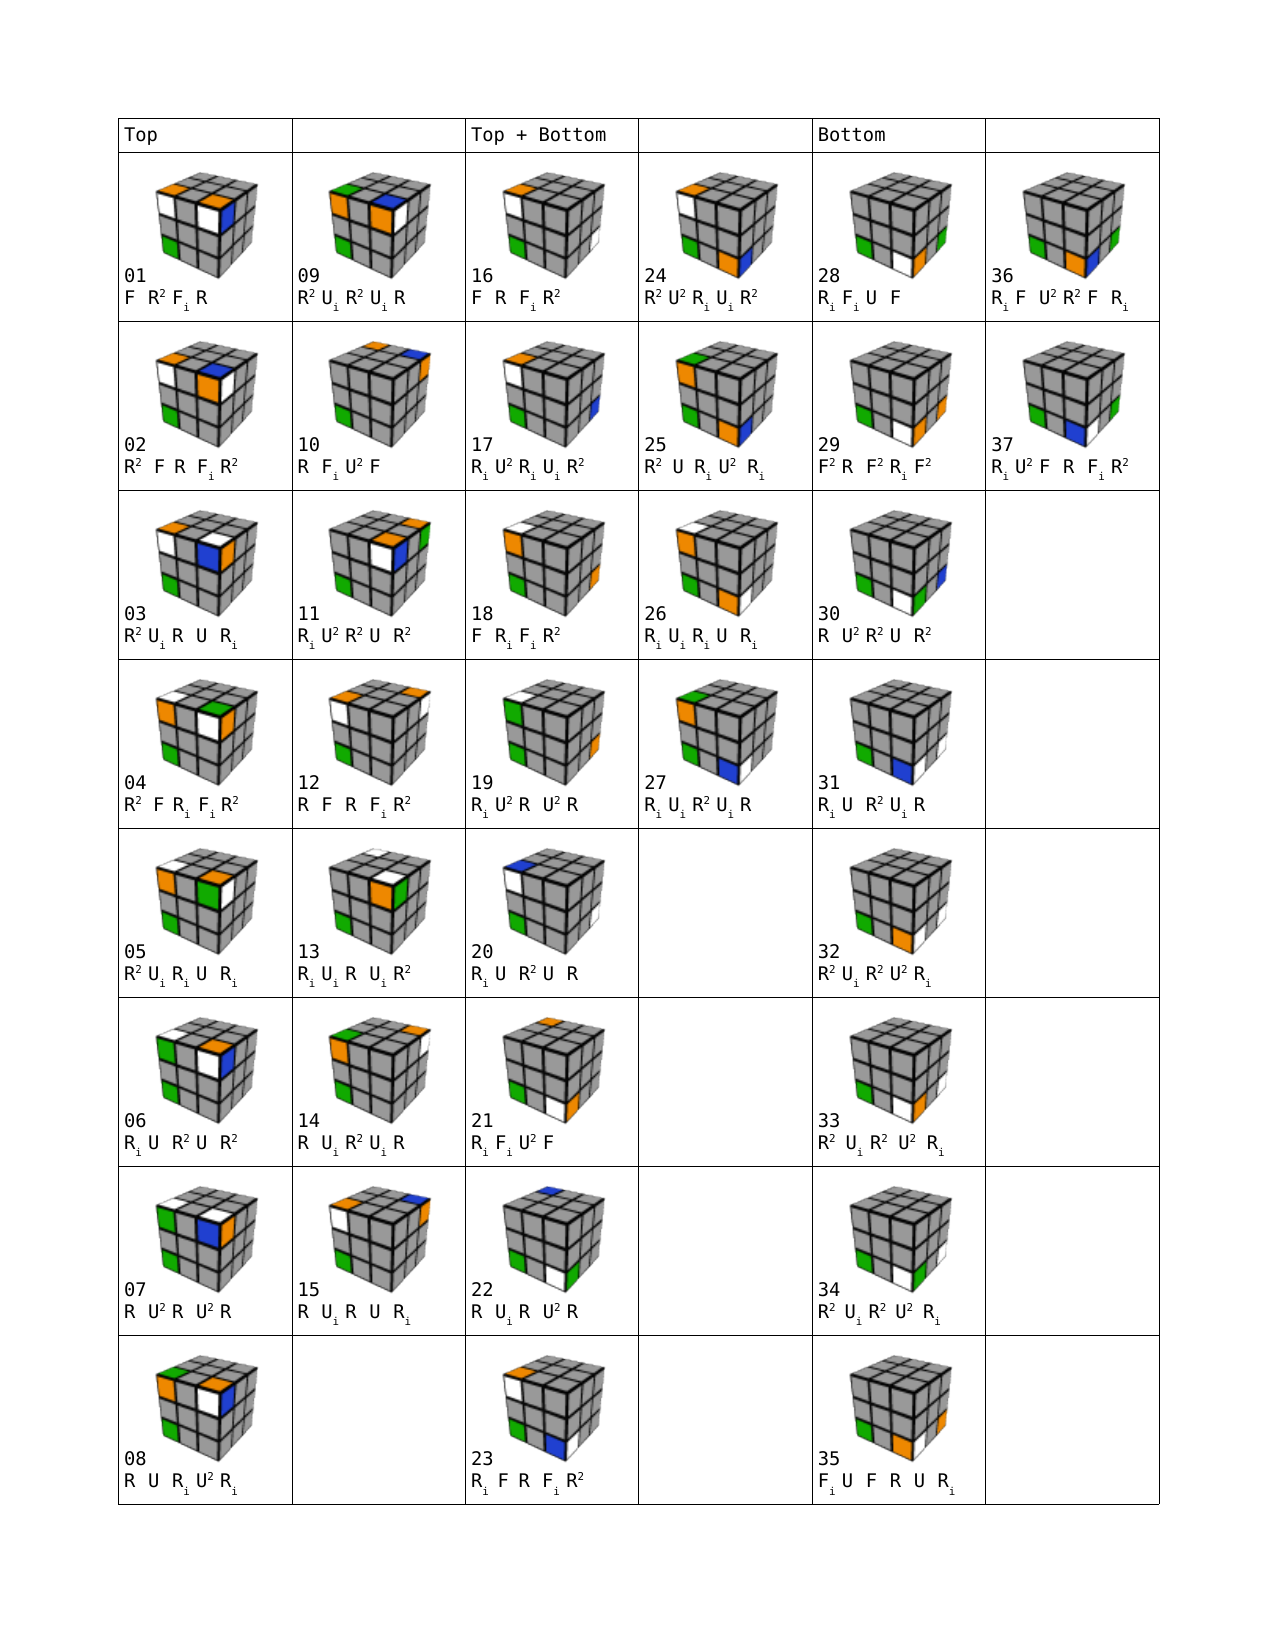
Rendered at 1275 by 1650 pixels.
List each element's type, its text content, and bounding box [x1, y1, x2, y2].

table_header R [842, 456, 866, 484]
table_header U2 [1015, 456, 1039, 484]
table_cell 27 [639, 660, 812, 828]
table_header R [297, 1301, 321, 1329]
picture [146, 326, 272, 452]
table_header Bottom [813, 119, 985, 152]
table_header R2 [567, 456, 591, 484]
table_header Ri [220, 963, 244, 991]
table_header F [543, 1132, 567, 1160]
table_header R2 [393, 625, 417, 653]
table_header Ui [845, 1132, 870, 1160]
picture [840, 326, 966, 452]
table_header Ri [692, 625, 716, 653]
table_header Ri [471, 456, 495, 484]
table_header Ri [914, 963, 938, 991]
table_cell [986, 1167, 1159, 1335]
table_header U2 [1039, 287, 1063, 315]
table_header Ui [543, 456, 567, 484]
picture [493, 1002, 619, 1128]
table_header R2 [220, 456, 244, 484]
picture [146, 495, 272, 621]
picture [840, 664, 966, 790]
table_cell 37 [986, 322, 1159, 490]
table_cell [986, 660, 1159, 828]
table_header Ri [644, 794, 668, 822]
table_header R2 [124, 794, 153, 822]
table_header Fi [197, 456, 220, 484]
table_header Ui [668, 794, 692, 822]
table_header Ui [495, 1301, 519, 1329]
table_header R [818, 625, 842, 653]
table_header Ui [890, 794, 913, 822]
table_header R2 [870, 1132, 898, 1160]
table_header U2 [148, 1301, 172, 1329]
table_header F [124, 287, 148, 315]
table_header R2 [692, 794, 716, 822]
table_header Ui [716, 794, 740, 822]
table_cell 28 [813, 153, 985, 321]
picture [146, 157, 272, 283]
table_header R2 [519, 963, 543, 991]
table_header U [543, 963, 567, 991]
table_cell 09 [293, 153, 465, 321]
table_header U [842, 794, 866, 822]
table_header U2 [345, 456, 369, 484]
table_header U [196, 1132, 220, 1160]
table_header R2 [345, 625, 369, 653]
table_header F [153, 794, 173, 822]
table_header F2 [866, 456, 889, 484]
table_header Ui [369, 1132, 393, 1160]
table_cell 01 [119, 153, 292, 321]
table_cell 24 [639, 153, 812, 321]
table_header U2 [495, 794, 519, 822]
table_header R [567, 1301, 591, 1329]
table_cell [639, 1167, 812, 1335]
table_header R [297, 456, 321, 484]
table_header U2 [543, 794, 567, 822]
table_header R2 [220, 1132, 244, 1160]
table_cell 07 [119, 1167, 292, 1335]
table_header [639, 119, 812, 152]
table_header Fi [519, 625, 543, 653]
table_header R [297, 794, 321, 822]
table_cell 20 [466, 829, 638, 997]
table_header U [148, 1470, 172, 1498]
table_header U [914, 1470, 937, 1498]
table_header R [124, 1301, 148, 1329]
table_header R2 [644, 456, 672, 484]
table_header R [519, 794, 543, 822]
table_header U [890, 625, 913, 653]
table_header Ri [991, 456, 1015, 484]
table_header R2 [345, 1132, 369, 1160]
table_header Ui [321, 1301, 345, 1329]
table_header U2 [495, 456, 519, 484]
table_cell [986, 1336, 1159, 1504]
picture [493, 1340, 619, 1466]
table_cell 26 [639, 491, 812, 659]
table_header Ri [644, 625, 668, 653]
table_header R [567, 963, 591, 991]
table_header R [124, 1470, 148, 1498]
table_header F [321, 794, 345, 822]
table_header Ri [740, 625, 764, 653]
table_cell 11 [293, 491, 465, 659]
table_header U2 [321, 625, 345, 653]
table_cell [986, 491, 1159, 659]
table_header U2 [196, 1301, 220, 1329]
table_cell 21 [466, 998, 638, 1166]
table_header Ri [991, 287, 1015, 315]
table_header U2 [196, 1470, 220, 1498]
picture [840, 1340, 966, 1466]
table_header U [369, 1301, 393, 1329]
table_header U2 [895, 1301, 923, 1329]
table_header Ui [321, 963, 345, 991]
table_header R [345, 963, 369, 991]
table_header R [174, 456, 197, 484]
table_header [986, 119, 1159, 152]
table_header Ri [172, 1470, 196, 1498]
table_header F [154, 456, 174, 484]
table_header R2 [148, 287, 172, 315]
table_header Ui [842, 963, 866, 991]
table_cell [293, 1336, 465, 1504]
table_header Ri [471, 963, 495, 991]
picture [493, 326, 619, 452]
table_header R2 [818, 963, 842, 991]
picture [146, 1340, 272, 1466]
picture [840, 157, 966, 283]
table_header R2 [914, 625, 937, 653]
table_header R [740, 794, 764, 822]
picture [493, 495, 619, 621]
table_header Fi [818, 1470, 842, 1498]
table_header U [842, 1470, 866, 1498]
picture [840, 833, 966, 959]
table_header R2 [644, 287, 668, 315]
table_header [293, 119, 465, 152]
table_header F [471, 625, 495, 653]
table_cell 36 [986, 153, 1159, 321]
table_header Top [119, 119, 292, 152]
table_header R [297, 1132, 321, 1160]
table_header Ui [148, 963, 172, 991]
table_cell 04 [119, 660, 292, 828]
table_cell 14 [293, 998, 465, 1166]
table_header R [345, 794, 369, 822]
table_header Fi [1087, 456, 1111, 484]
table_cell 19 [466, 660, 638, 828]
table_header Ri [220, 1470, 244, 1498]
table_header U [148, 1132, 172, 1160]
table_header R2 [124, 456, 154, 484]
table_header U [196, 625, 220, 653]
table_header Ri [297, 625, 321, 653]
table_header Ri [818, 287, 842, 315]
table_cell [986, 829, 1159, 997]
table_header F [890, 287, 913, 315]
table_header Ri [471, 794, 495, 822]
picture [319, 1171, 445, 1297]
table_header Fi [842, 287, 866, 315]
table_header R2 [543, 287, 567, 315]
table_header Ri [1111, 287, 1135, 315]
table_header F [498, 1470, 518, 1498]
table_header Fi [321, 456, 345, 484]
table_cell 08 [119, 1336, 292, 1504]
table_header R2 [866, 963, 889, 991]
table_header Ri [519, 456, 543, 484]
picture [319, 664, 445, 790]
table_header Ri [938, 1470, 961, 1498]
picture [146, 664, 272, 790]
table_header Ui [369, 963, 393, 991]
table_cell 34 [813, 1167, 985, 1335]
picture [666, 326, 792, 452]
table_header R2 [393, 963, 417, 991]
table_header R2 [172, 1132, 196, 1160]
table_cell [986, 998, 1159, 1166]
table_header Ri [747, 456, 765, 484]
table_header Ri [393, 1301, 417, 1329]
table_cell [639, 829, 812, 997]
table_header R2 [818, 1301, 844, 1329]
table_header U2 [842, 625, 866, 653]
picture [840, 495, 966, 621]
table_header Ri [297, 963, 321, 991]
table_header R2 [221, 794, 244, 822]
table_cell 31 [813, 660, 985, 828]
table_header Ri [927, 1132, 945, 1160]
table_header U [196, 963, 220, 991]
table_header Top + Bottom [466, 119, 638, 152]
table_header Ri [890, 456, 913, 484]
table_header Fi [495, 1132, 519, 1160]
table_header Fi [369, 794, 393, 822]
table_header R2 [124, 963, 148, 991]
table_cell 25 [639, 322, 812, 490]
picture [493, 157, 619, 283]
picture [666, 664, 792, 790]
table_header Ri [471, 1470, 497, 1498]
table_header Ri [694, 456, 718, 484]
table_header Ui [148, 625, 172, 653]
table_cell 29 [813, 322, 985, 490]
table_header R [471, 1301, 495, 1329]
table_cell 30 [813, 491, 985, 659]
table_header R [196, 287, 220, 315]
table_cell 22 [466, 1167, 638, 1335]
table_header U [716, 625, 740, 653]
picture [146, 1002, 272, 1128]
table_header U2 [898, 1132, 927, 1160]
table_header Ri [220, 625, 244, 653]
table_header R2 [866, 794, 889, 822]
table_header Fi [519, 287, 543, 315]
table_header U [866, 287, 889, 315]
picture [840, 1002, 966, 1128]
table_header R2 [346, 287, 370, 315]
table_header F2 [818, 456, 842, 484]
table_header Fi [542, 1470, 566, 1498]
picture [319, 1002, 445, 1128]
table_header F [369, 456, 393, 484]
table_header Ui [668, 625, 692, 653]
table_header R2 [1111, 456, 1135, 484]
table_header U2 [543, 1301, 567, 1329]
picture [319, 495, 445, 621]
table_cell 02 [119, 322, 292, 490]
table_header R [495, 287, 519, 315]
table_header R2 [393, 794, 417, 822]
table_header Ri [172, 963, 196, 991]
picture [319, 833, 445, 959]
picture [146, 833, 272, 959]
table_header R2 [740, 287, 764, 315]
table_cell 17 [466, 322, 638, 490]
table_header Ui [321, 287, 346, 315]
table_header F [1015, 287, 1039, 315]
table_header Ri [495, 625, 519, 653]
table_header Fi [198, 794, 221, 822]
table_header R2 [818, 1132, 845, 1160]
picture [493, 1171, 619, 1297]
picture [1013, 157, 1139, 283]
table_header R [914, 794, 937, 822]
table_header R [518, 1470, 542, 1498]
table_header R2 [566, 1470, 591, 1498]
table_header U2 [718, 456, 747, 484]
table_header Ri [124, 1132, 148, 1160]
table_header R [345, 1301, 369, 1329]
table_cell 06 [119, 998, 292, 1166]
table_cell 32 [813, 829, 985, 997]
picture [319, 326, 445, 452]
table_header R2 [868, 1301, 895, 1329]
table_header F [1087, 287, 1111, 315]
table_header R [172, 625, 196, 653]
table_header Ui [716, 287, 740, 315]
table_header R2 [543, 625, 567, 653]
table_cell 05 [119, 829, 292, 997]
picture [1013, 326, 1139, 452]
table_header Ri [923, 1301, 941, 1329]
table_header U [495, 963, 519, 991]
table_header R [519, 1301, 543, 1329]
table_cell 23 [466, 1336, 638, 1504]
table_header R [172, 1301, 196, 1329]
picture [666, 495, 792, 621]
table_cell 10 [293, 322, 465, 490]
table_cell [639, 998, 812, 1166]
table_header R [1063, 456, 1087, 484]
picture [319, 157, 445, 283]
picture [840, 1171, 966, 1297]
table_header Ri [818, 794, 842, 822]
table_header R2 [1063, 287, 1087, 315]
table_cell 18 [466, 491, 638, 659]
table_header Ui [321, 1132, 345, 1160]
table_header U [369, 625, 393, 653]
table_cell 12 [293, 660, 465, 828]
table_cell 03 [119, 491, 292, 659]
table_header R2 [866, 625, 889, 653]
table_cell [639, 1336, 812, 1504]
table_header R [567, 794, 591, 822]
table_header R2 [297, 287, 321, 315]
table_header Ri [471, 1132, 495, 1160]
table_cell 35 [813, 1336, 985, 1504]
table_header Ri [692, 287, 716, 315]
table_cell 33 [813, 998, 985, 1166]
table_header U2 [519, 1132, 543, 1160]
table_header R [890, 1470, 913, 1498]
table_cell 15 [293, 1167, 465, 1335]
table_header F [866, 1470, 889, 1498]
table_header U2 [668, 287, 692, 315]
table_header F2 [914, 456, 937, 484]
table_cell 13 [293, 829, 465, 997]
table_header Ui [844, 1301, 868, 1329]
picture [146, 1171, 272, 1297]
picture [493, 833, 619, 959]
table_header R [393, 1132, 417, 1160]
table_header Ui [370, 287, 394, 315]
picture [493, 664, 619, 790]
table_header U [672, 456, 694, 484]
table_header R2 [124, 625, 148, 653]
table_header F [1039, 456, 1063, 484]
table_header Ri [173, 794, 198, 822]
table_header Fi [172, 287, 196, 315]
table_cell 16 [466, 153, 638, 321]
picture [666, 157, 792, 283]
table_header R [220, 1301, 244, 1329]
table_header U2 [890, 963, 913, 991]
table_header F [471, 287, 495, 315]
table_header R [394, 287, 418, 315]
